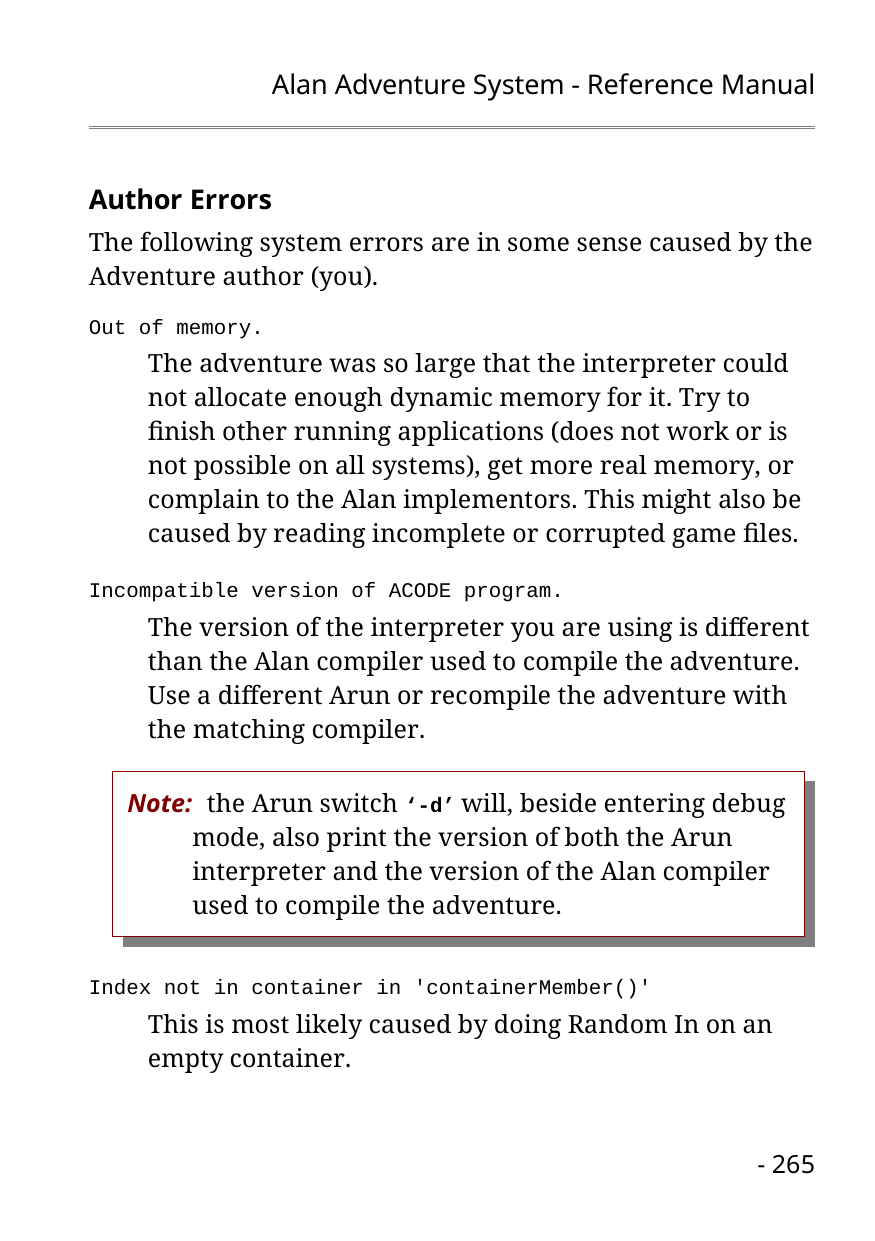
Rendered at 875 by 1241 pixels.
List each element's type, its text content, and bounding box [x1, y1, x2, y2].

text Index not in container in 'containerMember()' [88, 977, 815, 1001]
text Out of memory. [88, 317, 815, 341]
text The adventure was so large that the interpreter could not allocate enough dynamic memory for it. Try to finish other running applica­tions (does not work or is not possible on all systems), get more real memory, or complain to the Alan implementors. This might also be caused by reading incomplete or corrupted game files. [148, 346, 815, 550]
text Incompatible version of ACODE program. [88, 580, 815, 604]
text The version of the interpreter you are using is different than the Alan compiler used to compile the adventure. Use a different Arun or rec­ompile the adventure with the matching compiler. [148, 610, 815, 746]
text The following system errors are in some sense caused by the Adventure au­thor (you). [88, 224, 815, 292]
list the Arun switch ‘-d’ will, beside entering debug mode, also print the version of both the Arun interpreter and the version of the Alan compiler used to compile the adventure. [113, 772, 804, 936]
subtitle Author Errors [88, 180, 815, 217]
text This is most likely caused by doing Random In on an empty container. [148, 1007, 815, 1075]
